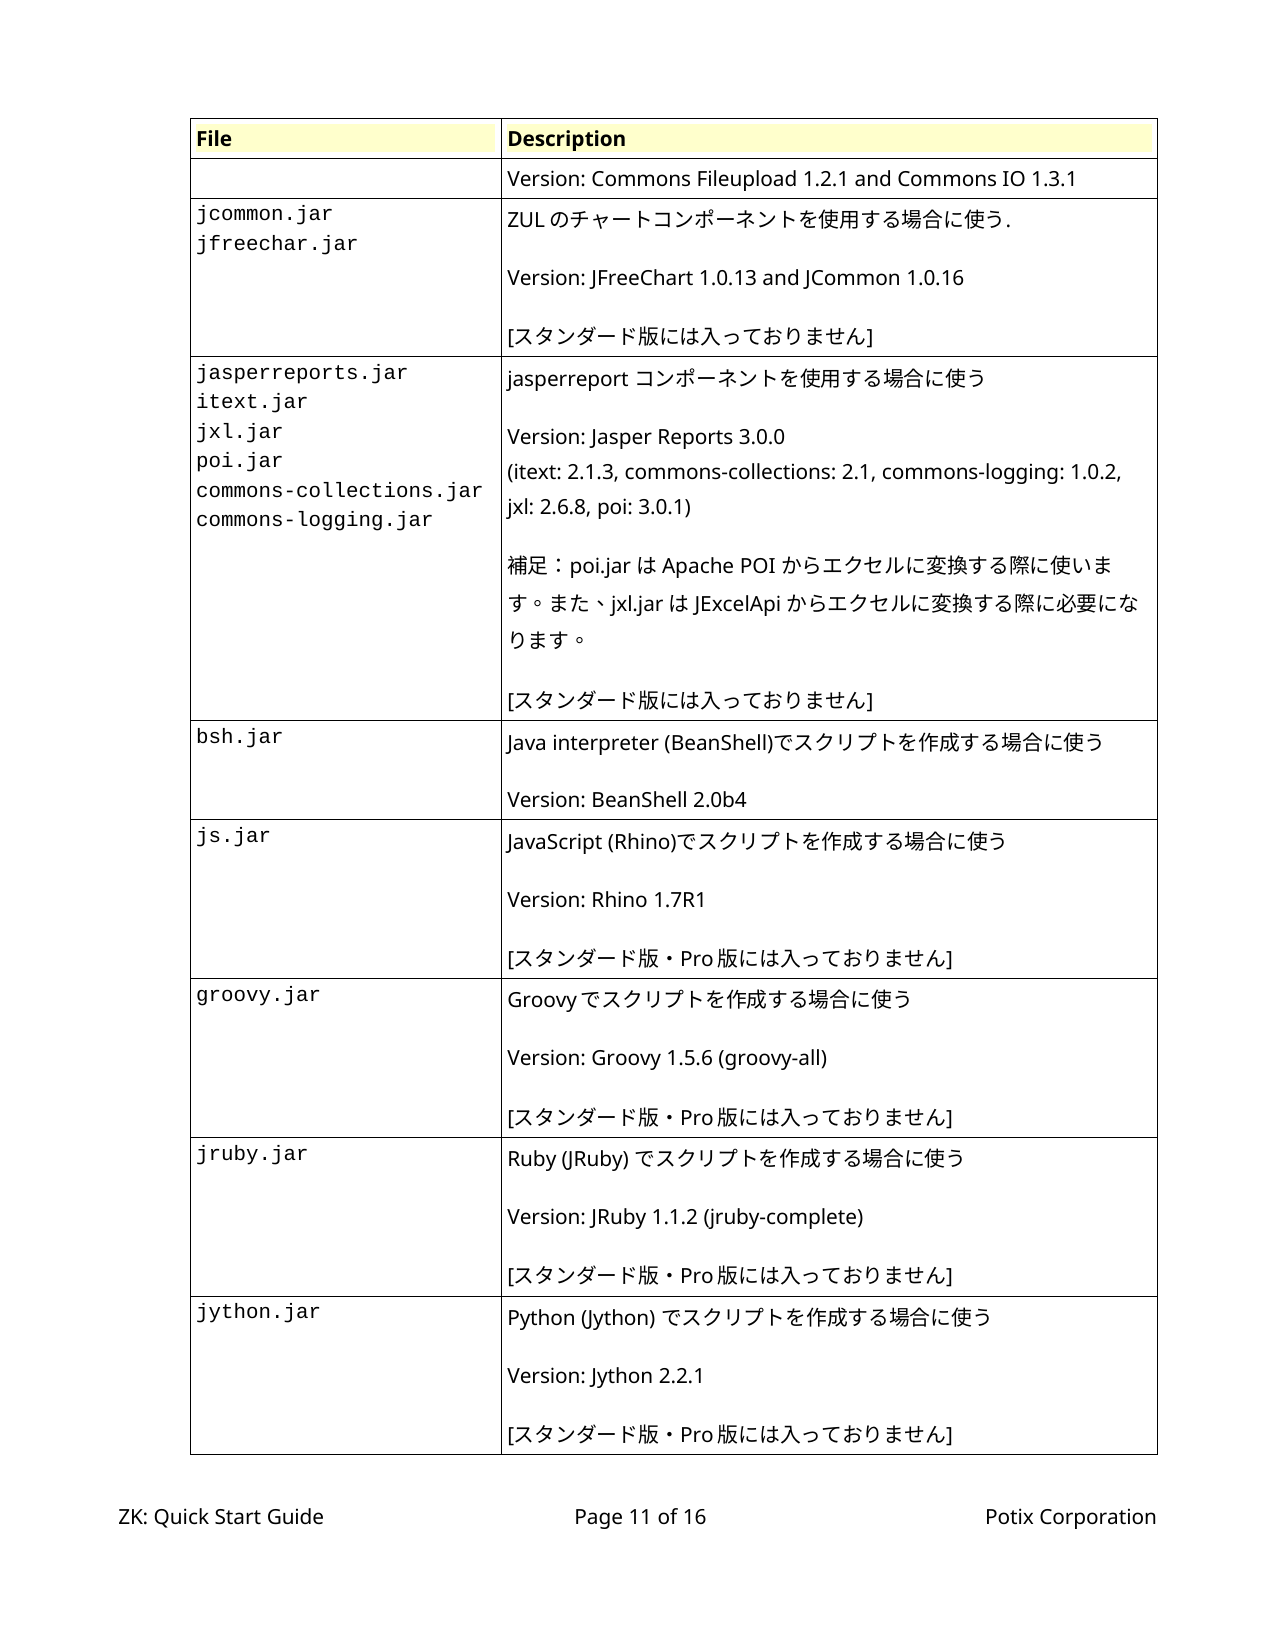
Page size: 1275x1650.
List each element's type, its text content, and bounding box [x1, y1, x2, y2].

table_cell jruby.jar [191, 1138, 501, 1296]
table_cell jasperreport コンポーネントを使用する場合に使う Version: Jasper Reports 3.0.0 (itext: 2.1.3, commons-collections: 2.1, commons-logging: 1.0.2, jxl: 2.6.8, poi: 3.0.1) 補足：poi.jar は Apache POI からエクセルに変換する際に使います。また、jxl.jar は JExcelApi からエクセルに変換する際に必要になります。 [スタンダード版には入っておりません] [502, 357, 1157, 720]
table_cell ZULのチャートコンポーネントを使用する場合に使う. Version: JFreeChart 1.0.13 and JCommon 1.0.16 [スタンダード版には入っておりません] [502, 199, 1157, 356]
table_cell js.jar [191, 820, 501, 978]
table_cell JavaScript (Rhino)でスクリプトを作成する場合に使う Version: Rhino 1.7R1 [スタンダード版・Pro版には入っておりません] [502, 820, 1157, 978]
table_cell bsh.jar [191, 721, 501, 819]
table_cell Groovyでスクリプトを作成する場合に使う Version: Groovy 1.5.6 (groovy-all) [スタンダード版・Pro版には入っておりません] [502, 979, 1157, 1137]
table_cell Python (Jython) でスクリプトを作成する場合に使う Version: Jython 2.2.1 [スタンダード版・Pro版には入っておりません] [502, 1297, 1157, 1454]
table_header Description [502, 119, 1157, 158]
table_cell jasperreports.jar itext.jar jxl.jar poi.jar commons-collections.jar commons-logging.jar [191, 357, 501, 720]
table_cell Version: Commons Fileupload 1.2.1 and Commons IO 1.3.1 [502, 159, 1157, 198]
table_header File [191, 119, 501, 158]
table_cell groovy.jar [191, 979, 501, 1137]
table_cell [191, 159, 501, 198]
table_cell jython.jar [191, 1297, 501, 1454]
table_cell jcommon.jar jfreechar.jar [191, 199, 501, 356]
table_cell Java interpreter (BeanShell)でスクリプトを作成する場合に使う Version: BeanShell 2.0b4 [502, 721, 1157, 819]
table_cell Ruby (JRuby) でスクリプトを作成する場合に使う Version: JRuby 1.1.2 (jruby-complete) [スタンダード版・Pro版には入っておりません] [502, 1138, 1157, 1296]
